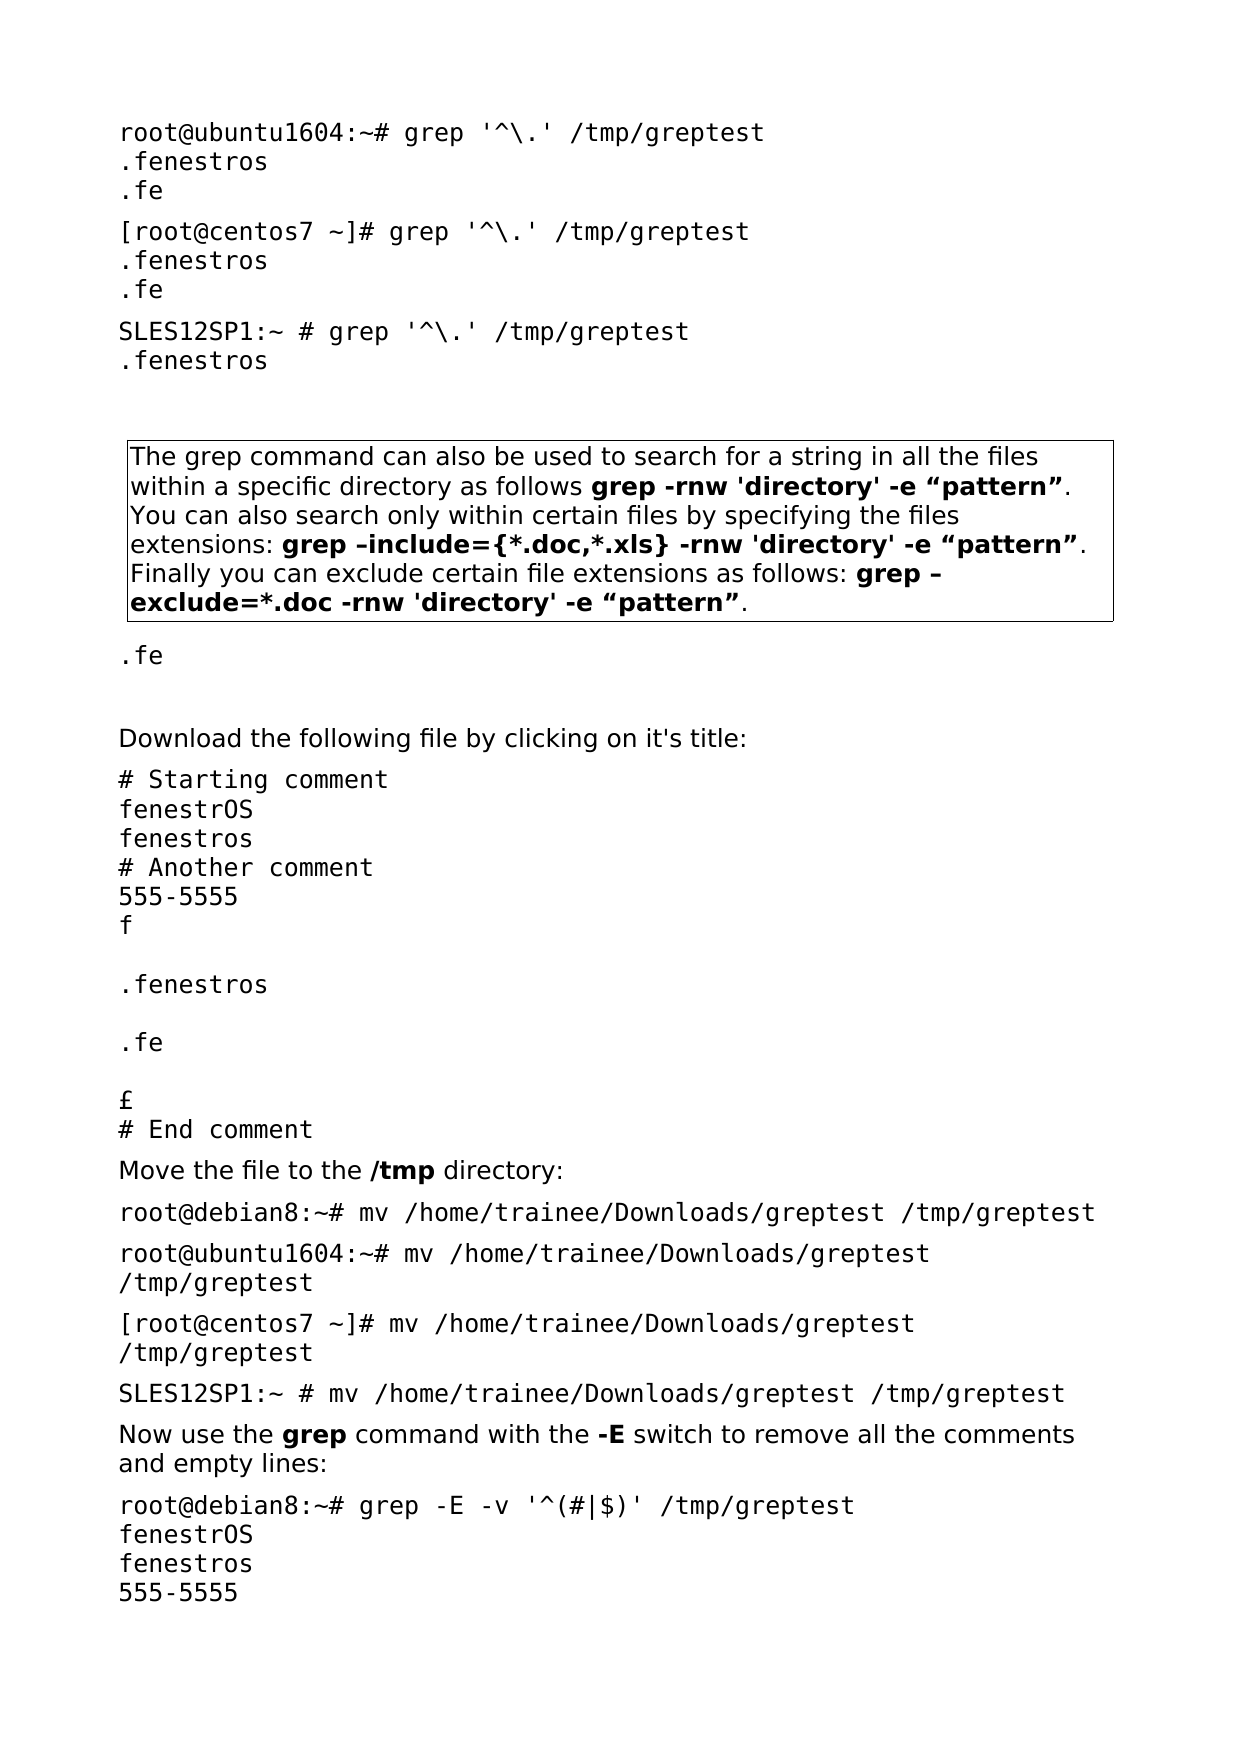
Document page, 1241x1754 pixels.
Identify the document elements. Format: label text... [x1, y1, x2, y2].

text SLES12SP1:~ # mv /home/trainee/Downloads/greptest /tmp/greptest [118, 1379, 1122, 1408]
text Move the file to the /tmp directory: [118, 1157, 1122, 1186]
text [root@centos7 ~]# mv /home/trainee/Downloads/greptest /tmp/greptest [118, 1309, 1122, 1368]
text root@ubuntu1604:~# grep '^\.' /tmp/greptest .fenestros .fe [118, 118, 1122, 206]
text Download the following file by clicking on it's title: [118, 724, 1122, 753]
text # Starting comment fenestrOS fenestros # Another comment 555-5555 f .fenestros .fe £ # End comment [118, 766, 1122, 1145]
text root@debian8:~# grep -E -v '^(#|$)' /tmp/greptest fenestrOS fenestros 555-5555 [118, 1491, 1122, 1608]
text root@debian8:~# mv /home/trainee/Downloads/greptest /tmp/greptest [118, 1198, 1122, 1227]
text SLES12SP1:~ # grep '^\.' /tmp/greptest .fenestros [118, 317, 1122, 416]
text root@ubuntu1604:~# mv /home/trainee/Downloads/greptest /tmp/greptest [118, 1239, 1122, 1297]
text .fe [118, 629, 1122, 671]
text Now use the grep command with the -E switch to remove all the comments and empty lines: [118, 1420, 1122, 1479]
table_header The grep command can also be used to search for a string in all the files within a specific directory as follows grep -rnw 'directory' -e “pattern”. You can also search only within certain files by specifying the files extensions: grep –include={*.doc,*.xls} -rnw 'directory' -e “pattern”. Finally you can exclude certain file extensions as follows: grep –exclude=*.doc -rnw 'directory' -e “pattern”. [128, 441, 1113, 621]
text [root@centos7 ~]# grep '^\.' /tmp/greptest .fenestros .fe [118, 217, 1122, 305]
